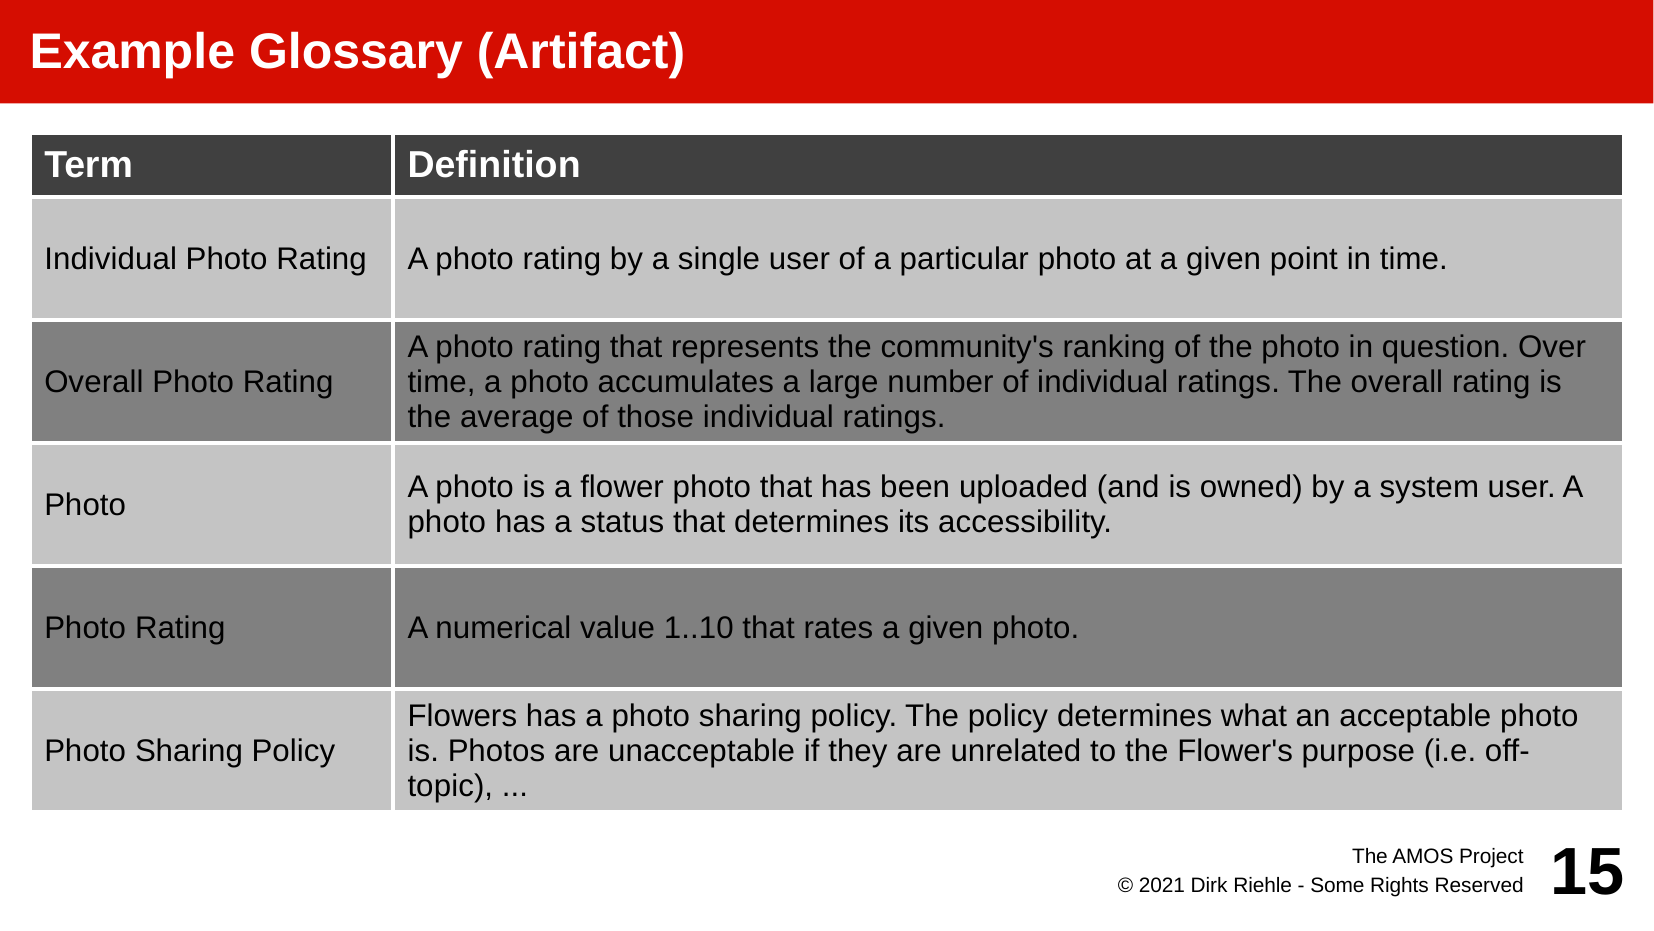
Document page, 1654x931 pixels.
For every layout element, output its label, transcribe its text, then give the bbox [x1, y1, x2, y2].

table_cell Photo Sharing Policy [32, 691, 391, 810]
table_header Definition [395, 135, 1622, 195]
table_cell Overall Photo Rating [32, 322, 391, 441]
table_header Term [32, 135, 391, 195]
table_cell Individual Photo Rating [32, 199, 391, 318]
table_cell Photo Rating [32, 568, 391, 687]
table_cell A photo rating that represents the community's ranking of the photo in question. Over time, a photo accumulates a large number of individual ratings. The overall rating is the average of those individual ratings. [395, 322, 1622, 441]
table_cell A numerical value 1..10 that rates a given photo. [395, 568, 1622, 687]
title Example Glossary (Artifact) [0, 0, 1654, 104]
table_cell Flowers has a photo sharing policy. The policy determines what an acceptable photo is. Photos are unacceptable if they are unrelated to the Flower's purpose (i.e. off-topic), ... [395, 691, 1622, 810]
table_cell A photo is a flower photo that has been uploaded (and is owned) by a system user. A photo has a status that determines its accessibility. [395, 445, 1622, 564]
table_cell Photo [32, 445, 391, 564]
table_cell A photo rating by a single user of a particular photo at a given point in time. [395, 199, 1622, 318]
